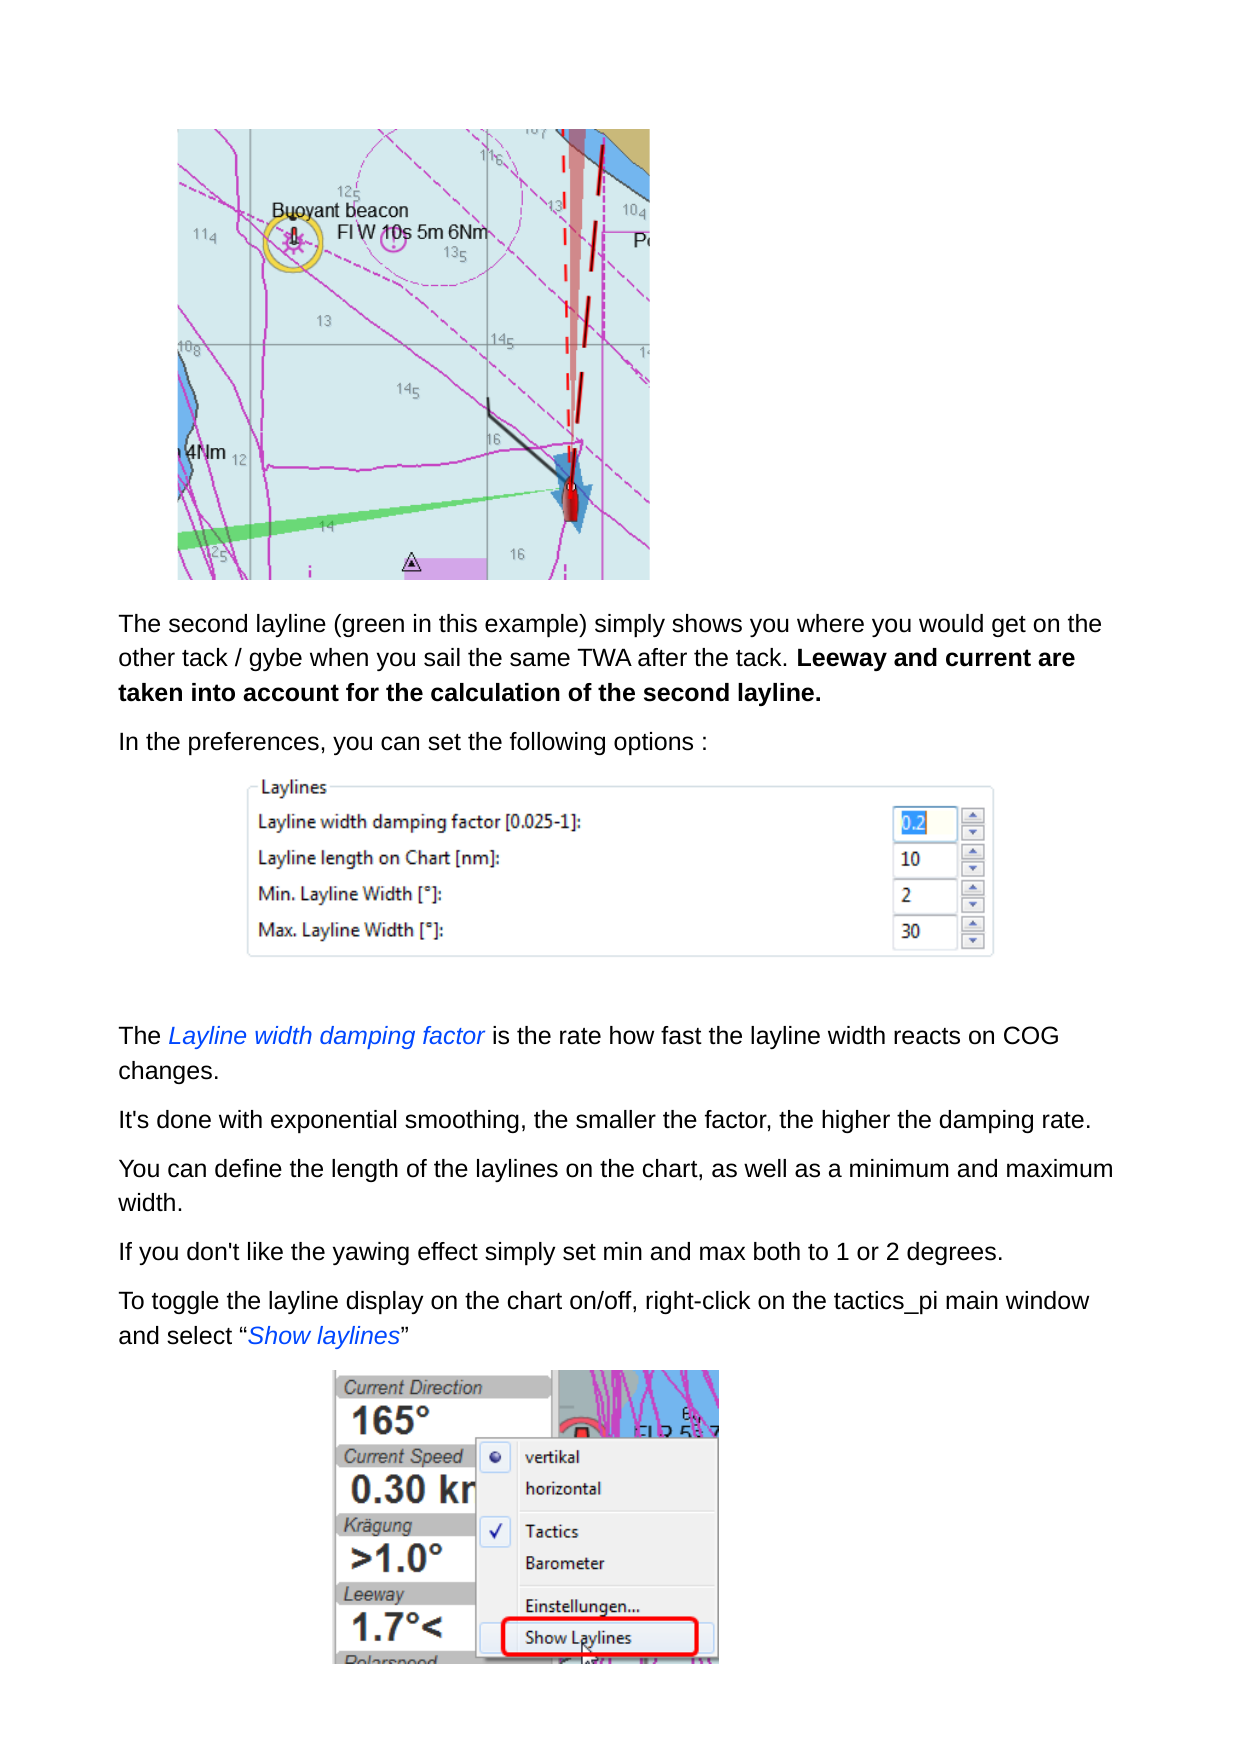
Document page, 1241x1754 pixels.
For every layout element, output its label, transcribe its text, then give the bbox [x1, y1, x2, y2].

text If you don't like the yawing effect simply set min and max both to 1 or 2 degrees. [118, 1237, 1122, 1266]
text In the preferences, you can set the following options : [118, 727, 1122, 756]
picture [177, 129, 650, 580]
text The Layline width damping factor is the rate how fast the layline width reacts on COG changes. [118, 1021, 1122, 1084]
text It's done with exponential smoothing, the smaller the factor, the higher the damping rate. [118, 1105, 1122, 1133]
text You can define the length of the laylines on the chart, as well as a minimum and maximum width. [118, 1154, 1122, 1217]
text The second layline (green in this example) simply shows you where you would get on the other tack / gybe when you sail the same TWA after the tack. Leeway and current are taken into account for the calculation of the second layline. [118, 609, 1122, 706]
picture [241, 775, 999, 965]
picture [332, 1370, 719, 1664]
text To toggle the layline display on the chart on/off, right-click on the tactics_pi main window and select “Show laylines” [118, 1286, 1122, 1349]
